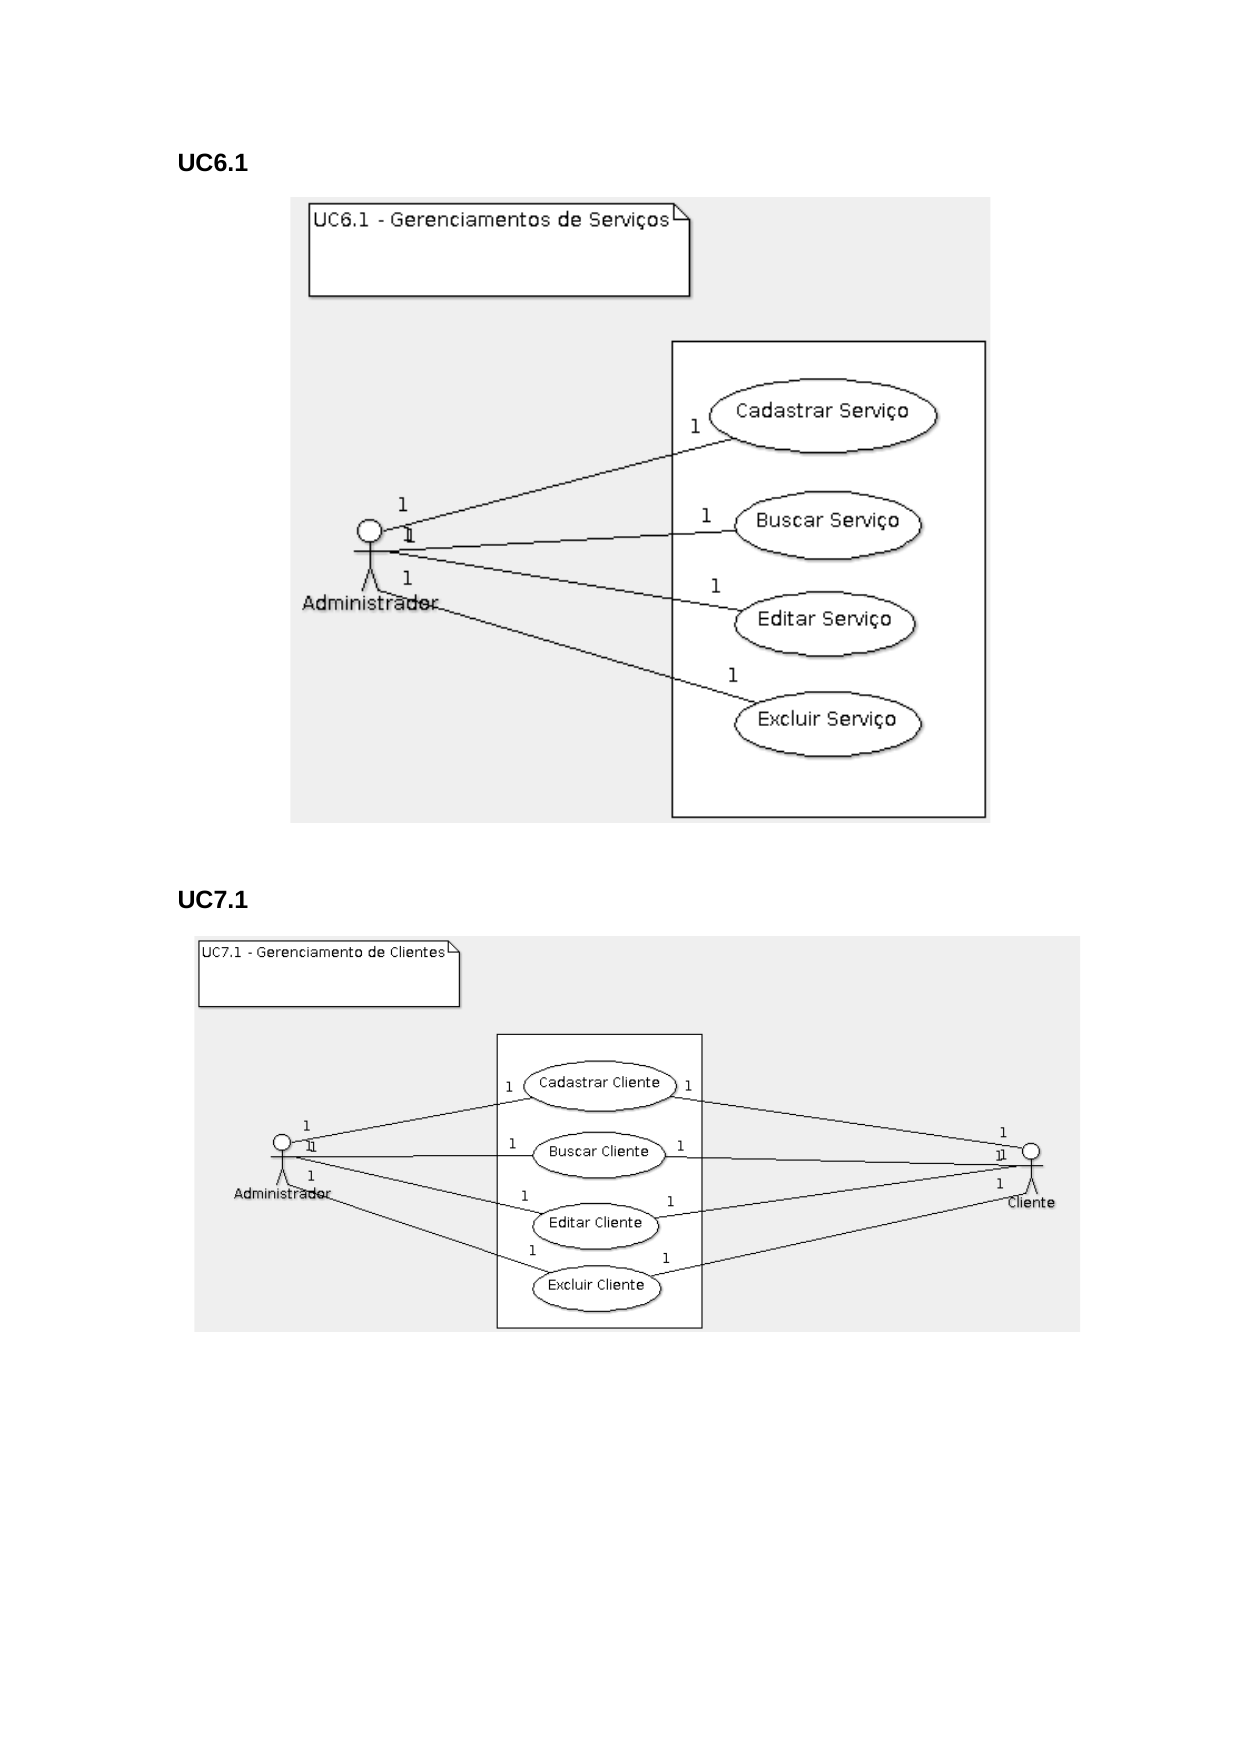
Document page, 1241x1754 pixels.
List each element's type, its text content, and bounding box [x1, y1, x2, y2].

picture [290, 197, 991, 823]
subtitle UC7.1 [177, 885, 1063, 913]
subtitle UC6.1 [177, 148, 1063, 176]
picture [194, 936, 1081, 1332]
